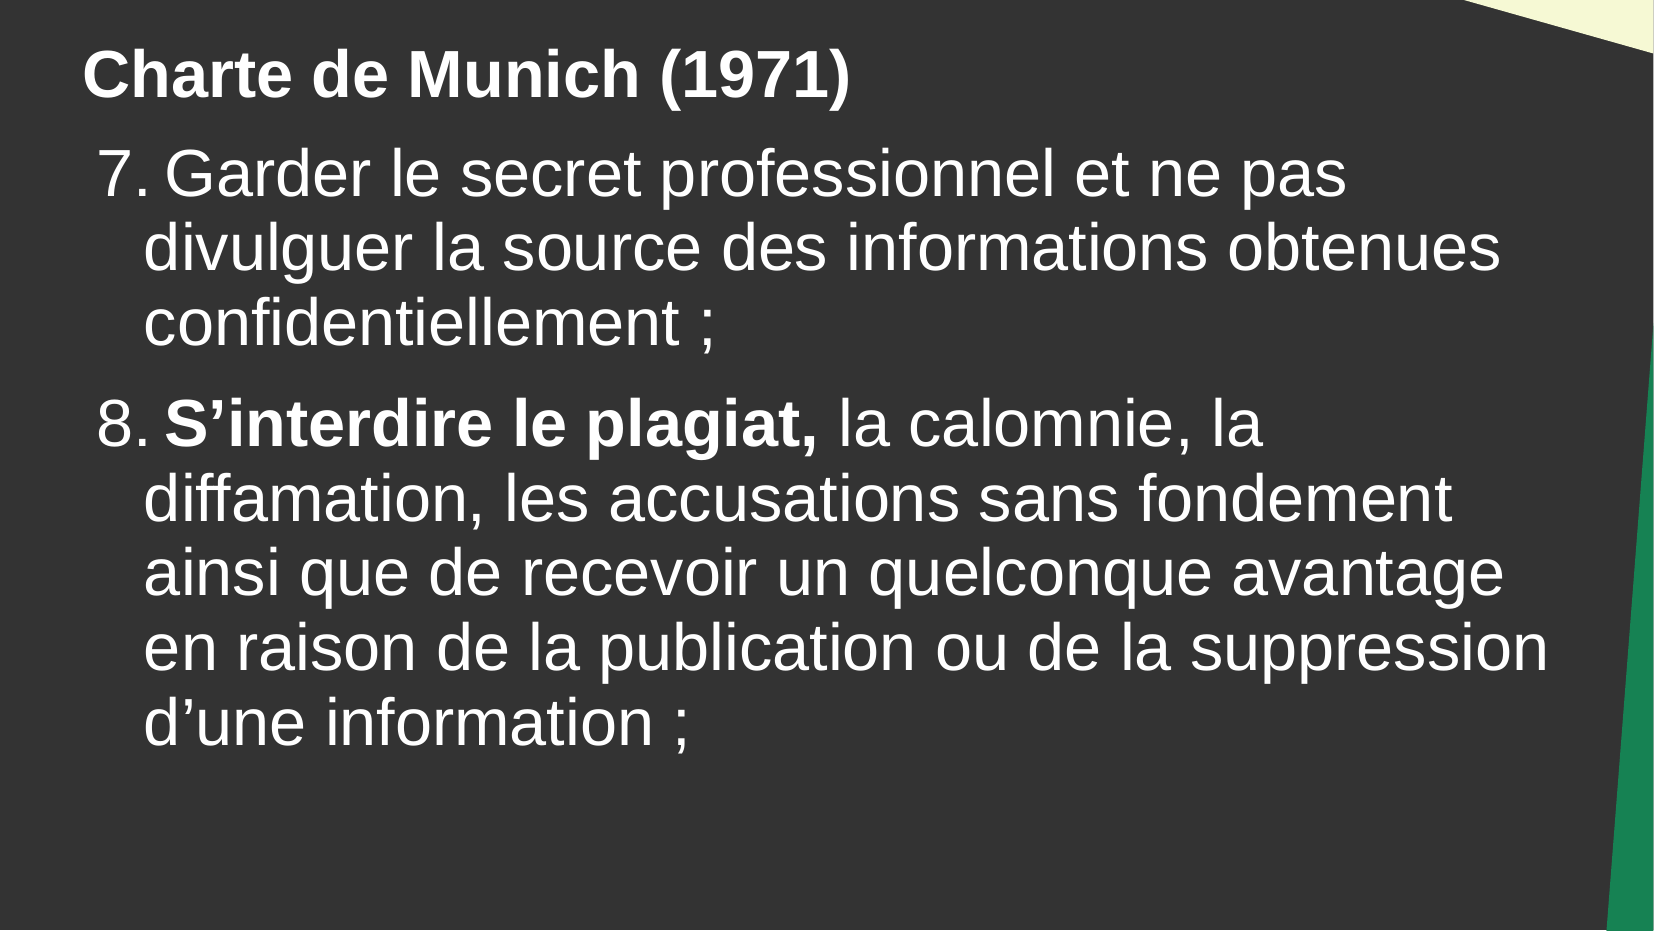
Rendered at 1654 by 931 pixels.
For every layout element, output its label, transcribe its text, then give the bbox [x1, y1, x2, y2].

title Charte de Munich (1971) [82, 37, 1571, 122]
text_box [1463, 0, 1654, 54]
text_box [1606, 316, 1654, 931]
list Garder le secret professionnel et ne pas divulguer la source des informations obtenues confidentiellement ; S’interdire le plagiat, la calomnie, la diffamation, les accusations sans fondement ainsi que de recevoir un quelconque avantage en raison de la publication ou de la suppression d’une information ; [80, 135, 1560, 762]
